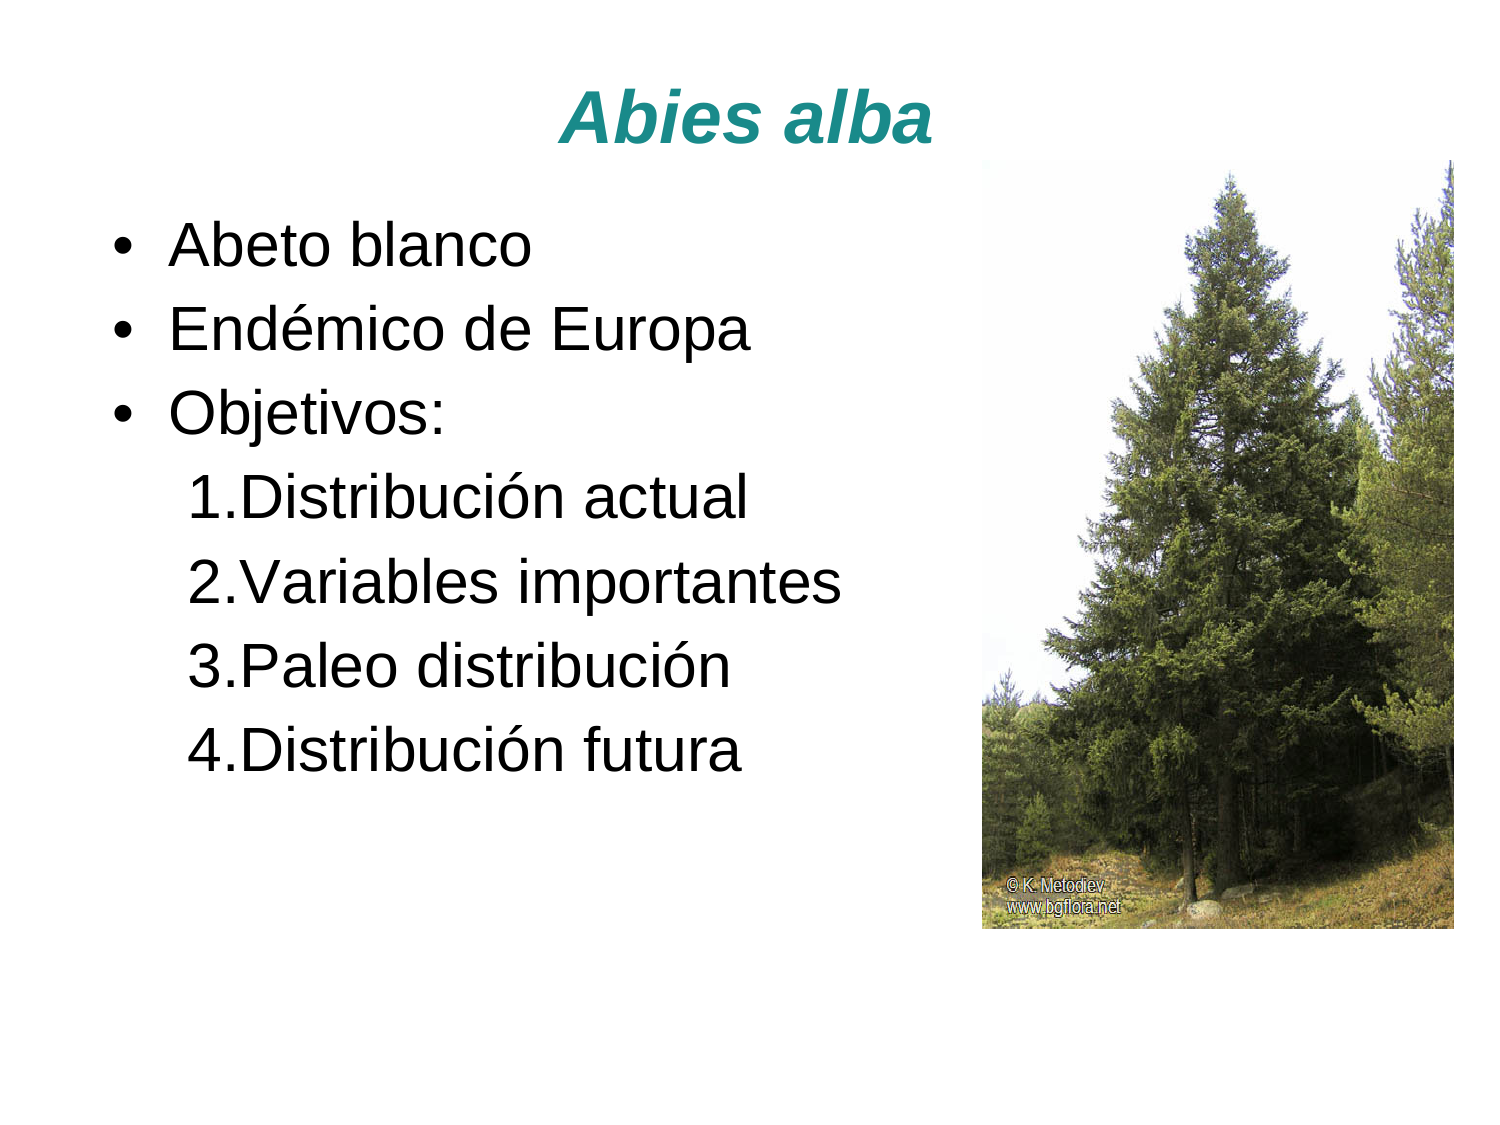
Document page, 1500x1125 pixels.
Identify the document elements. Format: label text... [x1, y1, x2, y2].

title Abies alba [28, 46, 1466, 188]
list Abeto blanco Endémico de Europa Objetivos: Distribución actual Variables importantes Paleo distribución Distribución futura [98, 202, 961, 955]
picture [982, 160, 1454, 929]
